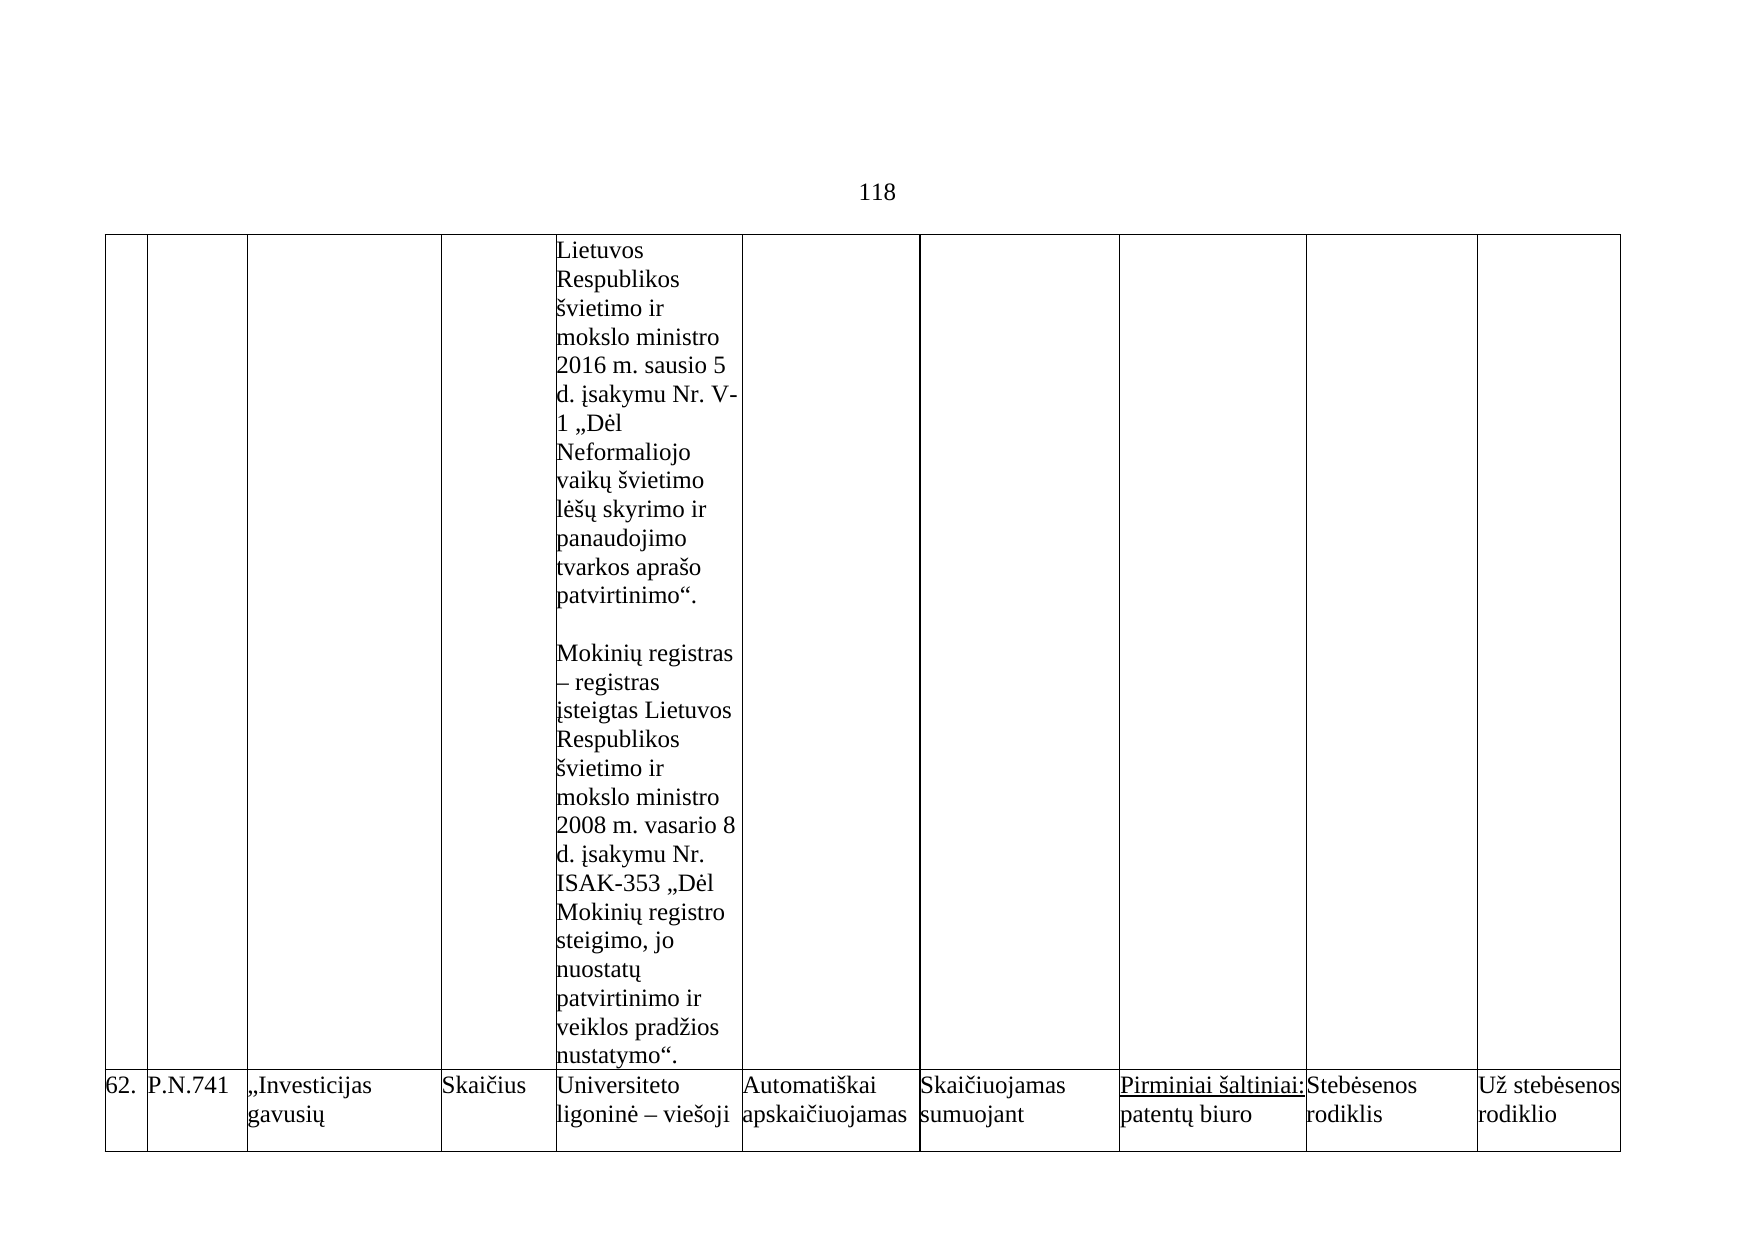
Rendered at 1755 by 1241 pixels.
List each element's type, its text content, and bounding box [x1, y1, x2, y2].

table_cell [1120, 235, 1306, 1069]
table_cell Pirminiai šaltiniai: patentų biuro [1120, 1070, 1306, 1151]
table_cell [248, 235, 441, 1069]
table_cell [743, 235, 919, 1069]
table_cell [1307, 235, 1477, 1069]
table_cell [148, 235, 247, 1069]
table_cell [106, 235, 147, 1069]
table_cell Už stebėsenos rodiklio [1478, 1070, 1620, 1151]
table_cell [921, 235, 1119, 1069]
table_cell Universiteto ligoninė – viešoji [557, 1070, 742, 1151]
table_cell P.N.741 [148, 1070, 247, 1151]
table_cell Stebėsenos rodiklis [1307, 1070, 1477, 1151]
table_cell Lietuvos Respublikos švietimo ir mokslo ministro 2016 m. sausio 5 d. įsakymu Nr. V-1 „Dėl Neformaliojo vaikų švietimo lėšų skyrimo ir panaudojimo tvarkos aprašo patvirtinimo“. Mokinių registras – registras įsteigtas Lietuvos Respublikos švietimo ir mokslo ministro 2008 m. vasario 8 d. įsakymu Nr. ISAK-353 „Dėl Mokinių registro steigimo, jo nuostatų patvirtinimo ir veiklos pradžios nustatymo“. [557, 235, 742, 1069]
table_cell [442, 235, 556, 1069]
table_cell Skaičius [442, 1070, 556, 1151]
table_cell [1478, 235, 1620, 1069]
table_cell 62. [106, 1070, 147, 1151]
table_cell Automatiškai apskaičiuojamas [743, 1070, 919, 1151]
table_cell „Investicijas gavusių [248, 1070, 441, 1151]
table_cell Skaičiuojamas sumuojant [921, 1070, 1119, 1151]
